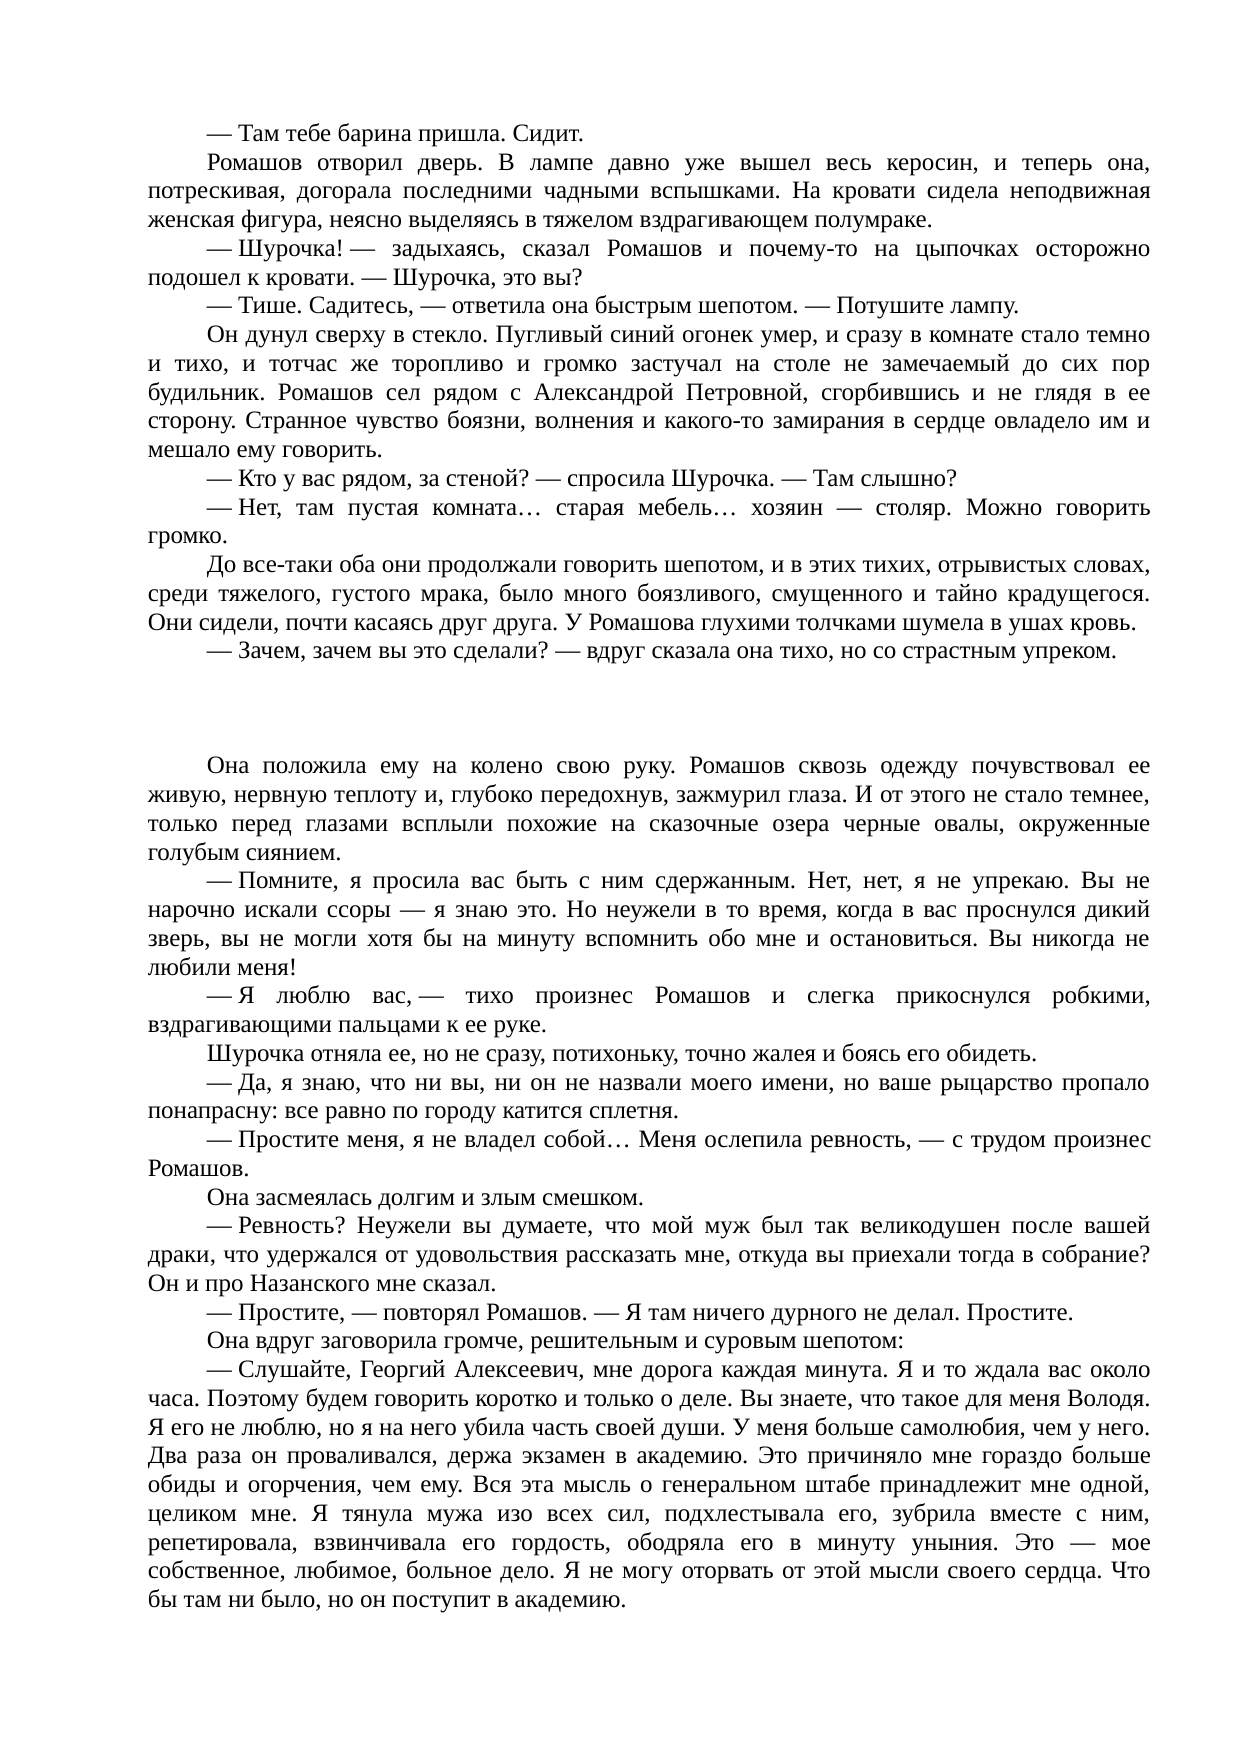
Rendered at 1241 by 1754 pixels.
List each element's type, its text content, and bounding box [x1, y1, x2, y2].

text — Простите, — повторял Ромашов. — Я там ничего дурного не делал. Простите. [148, 1297, 1152, 1326]
text — Ревность? Неужели вы думаете, что мой муж был так великодушен после вашей драки, что удержался от удовольствия рассказать мне, откуда вы приехали тогда в собрание? Он и про Назанского мне сказал. [148, 1211, 1152, 1297]
text Она положила ему на колено свою руку. Ромашов сквозь одежду почувствовал ее живую, нервную теплоту и, глубоко передохнув, зажмурил глаза. И от этого не стало темнее, только перед глазами всплыли похожие на сказочные озера черные овалы, окруженные голубым сиянием. [148, 751, 1152, 866]
text Шурочка отняла ее, но не сразу, потихоньку, точно жалея и боясь его обидеть. [148, 1038, 1152, 1067]
text Он дунул сверху в стекло. Пугливый синий огонек умер, и сразу в комнате стало темно и тихо, и тотчас же торопливо и громко застучал на столе не замечаемый до сих пор будильник. Ромашов сел рядом с Александрой Петровной, сгорбившись и не глядя в ее сторону. Странное чувство боязни, волнения и какого-то замирания в сердце овладело им и мешало ему говорить. [148, 319, 1152, 463]
text — Нет, там пустая комната… старая мебель… хозяин — столяр. Можно говорить громко. [148, 492, 1152, 549]
text — Простите меня, я не владел собой… Меня ослепила ревность, — с трудом произнес Ромашов. [148, 1124, 1152, 1182]
text — Тише. Садитесь, — ответила она быстрым шепотом. — Потушите лампу. [148, 291, 1152, 319]
text — Слушайте, Георгий Алексеевич, мне дорога каждая минута. Я и то ждала вас около часа. Поэтому будем говорить коротко и только о деле. Вы знаете, что такое для меня Володя. Я его не люблю, но я на него убила часть своей души. У меня больше самолюбия, чем у него. Два раза он проваливался, держа экзамен в академию. Это причиняло мне гораздо больше обиды и огорчения, чем ему. Вся эта мысль о генеральном штабе принадлежит мне одной, целиком мне. Я тянула мужа изо всех сил, подхлестывала его, зубрила вместе с ним, репетировала, взвинчивала его гордость, ободряла его в минуту уныния. Это — мое собственное, любимое, больное дело. Я не могу оторвать от этой мысли своего сердца. Что бы там ни было, но он поступит в академию. [148, 1354, 1152, 1613]
text Она вдруг заговорила громче, решительным и суровым шепотом: [148, 1326, 1152, 1354]
text — Шурочка! — задыхаясь, сказал Ромашов и почему-то на цыпочках осторожно подошел к кровати. — Шурочка, это вы? [148, 233, 1152, 291]
text — Я люблю вас, — тихо произнес Ромашов и слегка прикоснулся робкими, вздрагивающими пальцами к ее руке. [148, 981, 1152, 1038]
text До все-таки оба они продолжали говорить шепотом, и в этих тихих, отрывистых словах, среди тяжелого, густого мрака, было много боязливого, смущенного и тайно крадущегося. Они сидели, почти касаясь друг друга. У Ромашова глухими толчками шумела в ушах кровь. [148, 549, 1152, 636]
text — Кто у вас рядом, за стеной? — спросила Шурочка. — Там слышно? [148, 463, 1152, 492]
text — Помните, я просила вас быть с ним сдержанным. Нет, нет, я не упрекаю. Вы не нарочно искали ссоры — я знаю это. Но неужели в то время, когда в вас проснулся дикий зверь, вы не могли хотя бы на минуту вспомнить обо мне и остановиться. Вы никогда не любили меня! [148, 866, 1152, 981]
text — Да, я знаю, что ни вы, ни он не назвали моего имени, но ваше рыцарство пропало понапрасну: все равно по городу катится сплетня. [148, 1067, 1152, 1124]
text Она засмеялась долгим и злым смешком. [148, 1182, 1152, 1211]
text — Зачем, зачем вы это сделали? — вдруг сказала она тихо, но со страстным упреком. [148, 636, 1152, 664]
text — Там тебе барина пришла. Сидит. [148, 118, 1152, 147]
text Ромашов отворил дверь. В лампе давно уже вышел весь керосин, и теперь она, потрескивая, догорала последними чадными вспышками. На кровати сидела неподвижная женская фигура, неясно выделяясь в тяжелом вздрагивающем полумраке. [148, 147, 1152, 233]
